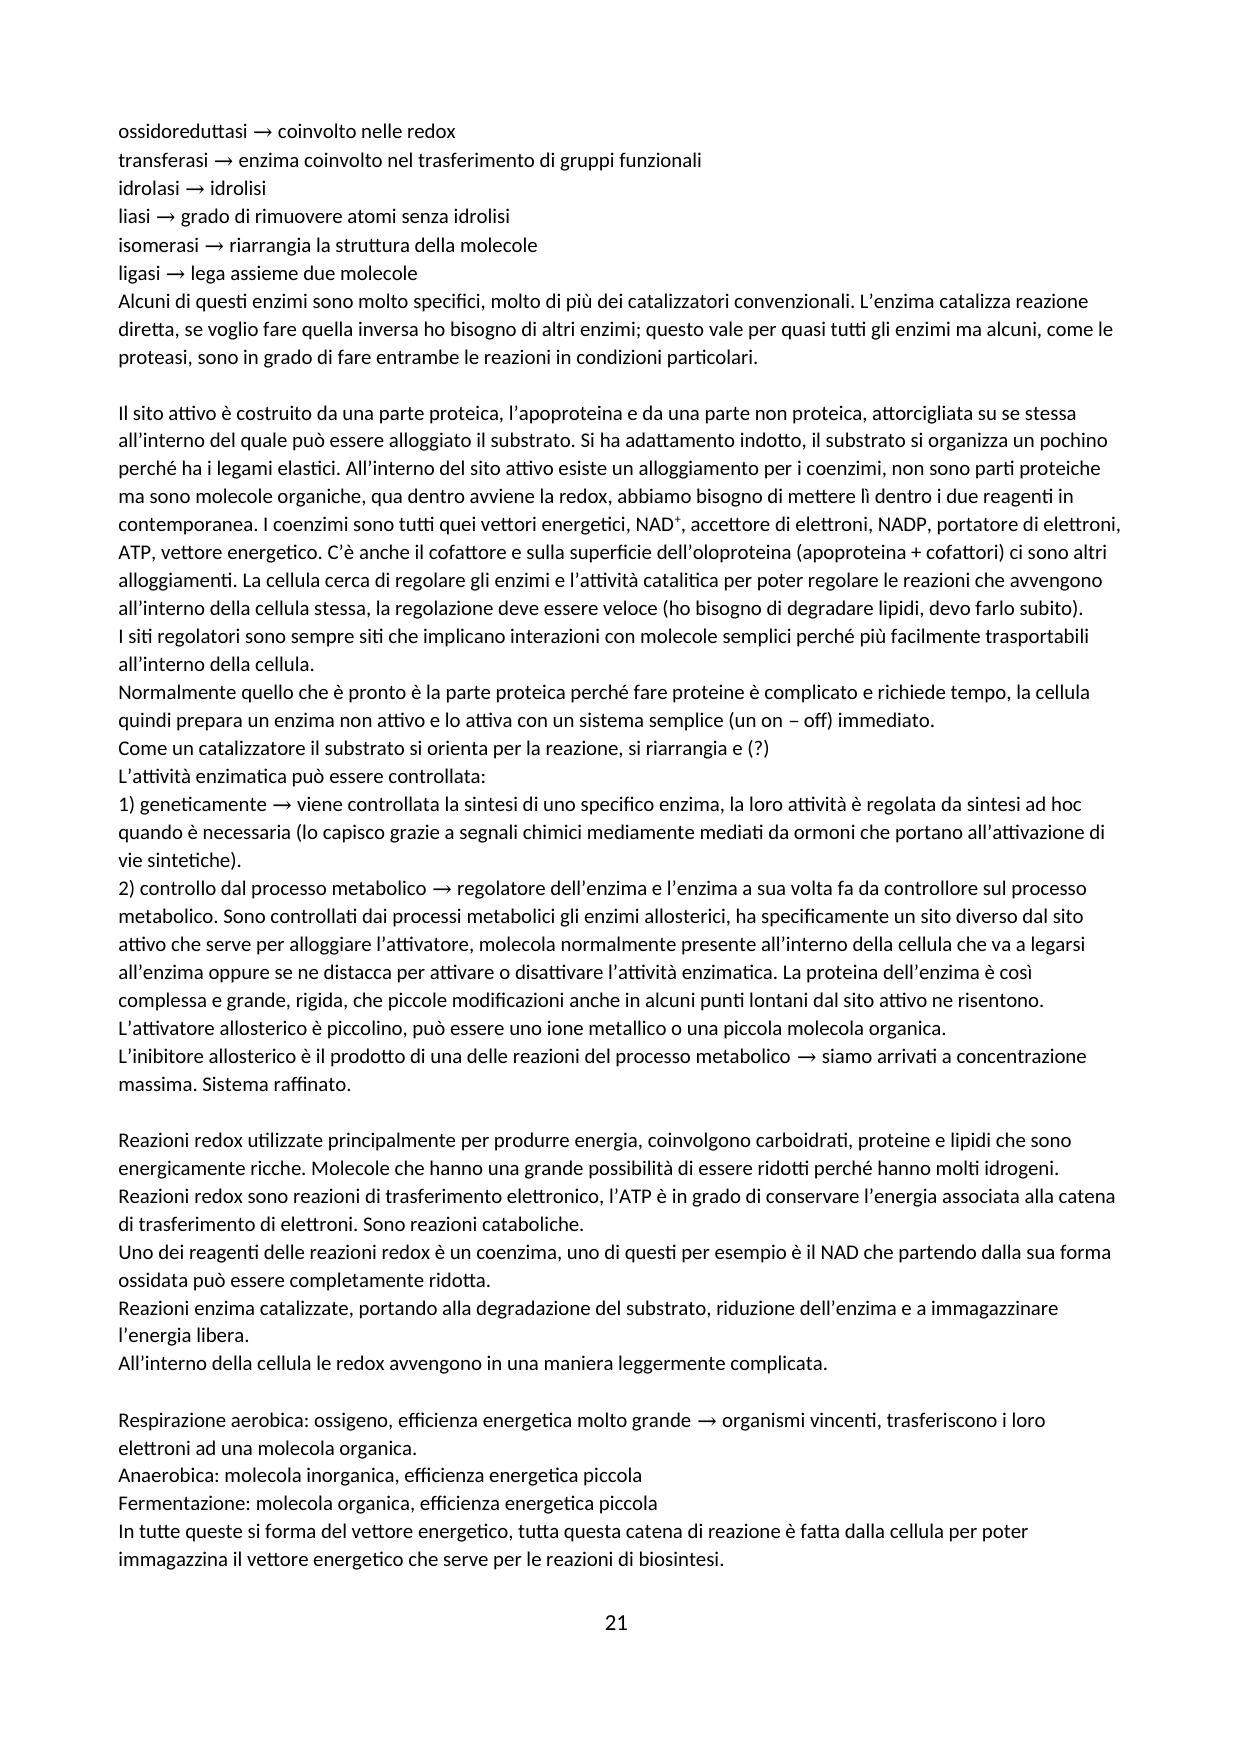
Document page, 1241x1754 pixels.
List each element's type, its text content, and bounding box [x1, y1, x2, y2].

text ossidoreduttasi → coinvolto nelle redox transferasi → enzima coinvolto nel trasferimento di gruppi funzionali idrolasi → idrolisi liasi → grado di rimuovere atomi senza idrolisi isomerasi → riarrangia la struttura della molecole ligasi → lega assieme due molecole Alcuni di questi enzimi sono molto specifici, molto di più dei catalizzatori convenzionali. L’enzima catalizza reazione diretta, se voglio fare quella inversa ho bisogno di altri enzimi; questo vale per quasi tutti gli enzimi ma alcuni, come le proteasi, sono in grado di fare entrambe le reazioni in condizioni particolari. Il sito attivo è costruito da una parte proteica, l’apoproteina e da una parte non proteica, attorcigliata su se stessa all’interno del quale può essere alloggiato il substrato. Si ha adattamento indotto, il substrato si organizza un pochino perché ha i legami elastici. All’interno del sito attivo esiste un alloggiamento per i coenzimi, non sono parti proteiche ma sono molecole organiche, qua dentro avviene la redox, abbiamo bisogno di mettere lì dentro i due reagenti in contemporanea. I coenzimi sono tutti quei vettori energetici, NAD+, accettore di elettroni, NADP, portatore di elettroni, ATP, vettore energetico. C’è anche il cofattore e sulla superficie dell’oloproteina (apoproteina + cofattori) ci sono altri alloggiamenti. La cellula cerca di regolare gli enzimi e l’attività catalitica per poter regolare le reazioni che avvengono all’interno della cellula stessa, la regolazione deve essere veloce (ho bisogno di degradare lipidi, devo farlo subito). I siti regolatori sono sempre siti che implicano interazioni con molecole semplici perché più facilmente trasportabili all’interno della cellula. Normalmente quello che è pronto è la parte proteica perché fare proteine è complicato e richiede tempo, la cellula quindi prepara un enzima non attivo e lo attiva con un sistema semplice (un on – off) immediato. Come un catalizzatore il substrato si orienta per la reazione, si riarrangia e (?) L’attività enzimatica può essere controllata: 1) geneticamente → viene controllata la sintesi di uno specifico enzima, la loro attività è regolata da sintesi ad hoc quando è necessaria (lo capisco grazie a segnali chimici mediamente mediati da ormoni che portano all’attivazione di vie sintetiche). 2) controllo dal processo metabolico → regolatore dell’enzima e l’enzima a sua volta fa da controllore sul processo metabolico. Sono controllati dai processi metabolici gli enzimi allosterici, ha specificamente un sito diverso dal sito attivo che serve per alloggiare l’attivatore, molecola normalmente presente all’interno della cellula che va a legarsi all’enzima oppure se ne distacca per attivare o disattivare l’attività enzimatica. La proteina dell’enzima è così complessa e grande, rigida, che piccole modificazioni anche in alcuni punti lontani dal sito attivo ne risentono. L’attivatore allosterico è piccolino, può essere uno ione metallico o una piccola molecola organica. L’inibitore allosterico è il prodotto di una delle reazioni del processo metabolico → siamo arrivati a concentrazione massima. Sistema raffinato. Reazioni redox utilizzate principalmente per produrre energia, coinvolgono carboidrati, proteine e lipidi che sono energicamente ricche. Molecole che hanno una grande possibilità di essere ridotti perché hanno molti idrogeni. Reazioni redox sono reazioni di trasferimento elettronico, l’ATP è in grado di conservare l’energia associata alla catena di trasferimento di elettroni. Sono reazioni cataboliche. Uno dei reagenti delle reazioni redox è un coenzima, uno di questi per esempio è il NAD che partendo dalla sua forma ossidata può essere completamente ridotta. Reazioni enzima catalizzate, portando alla degradazione del substrato, riduzione dell’enzima e a immagazzinare l’energia libera. All’interno della cellula le redox avvengono in una maniera leggermente complicata. Respirazione aerobica: ossigeno, efficienza energetica molto grande → organismi vincenti, trasferiscono i loro elettroni ad una molecola organica. Anaerobica: molecola inorganica, efficienza energetica piccola Fermentazione: molecola organica, efficienza energetica piccola In tutte queste si forma del vettore energetico, tutta questa catena di reazione è fatta dalla cellula per poter immagazzina il vettore energetico che serve per le reazioni di biosintesi. [118, 118, 1122, 1572]
